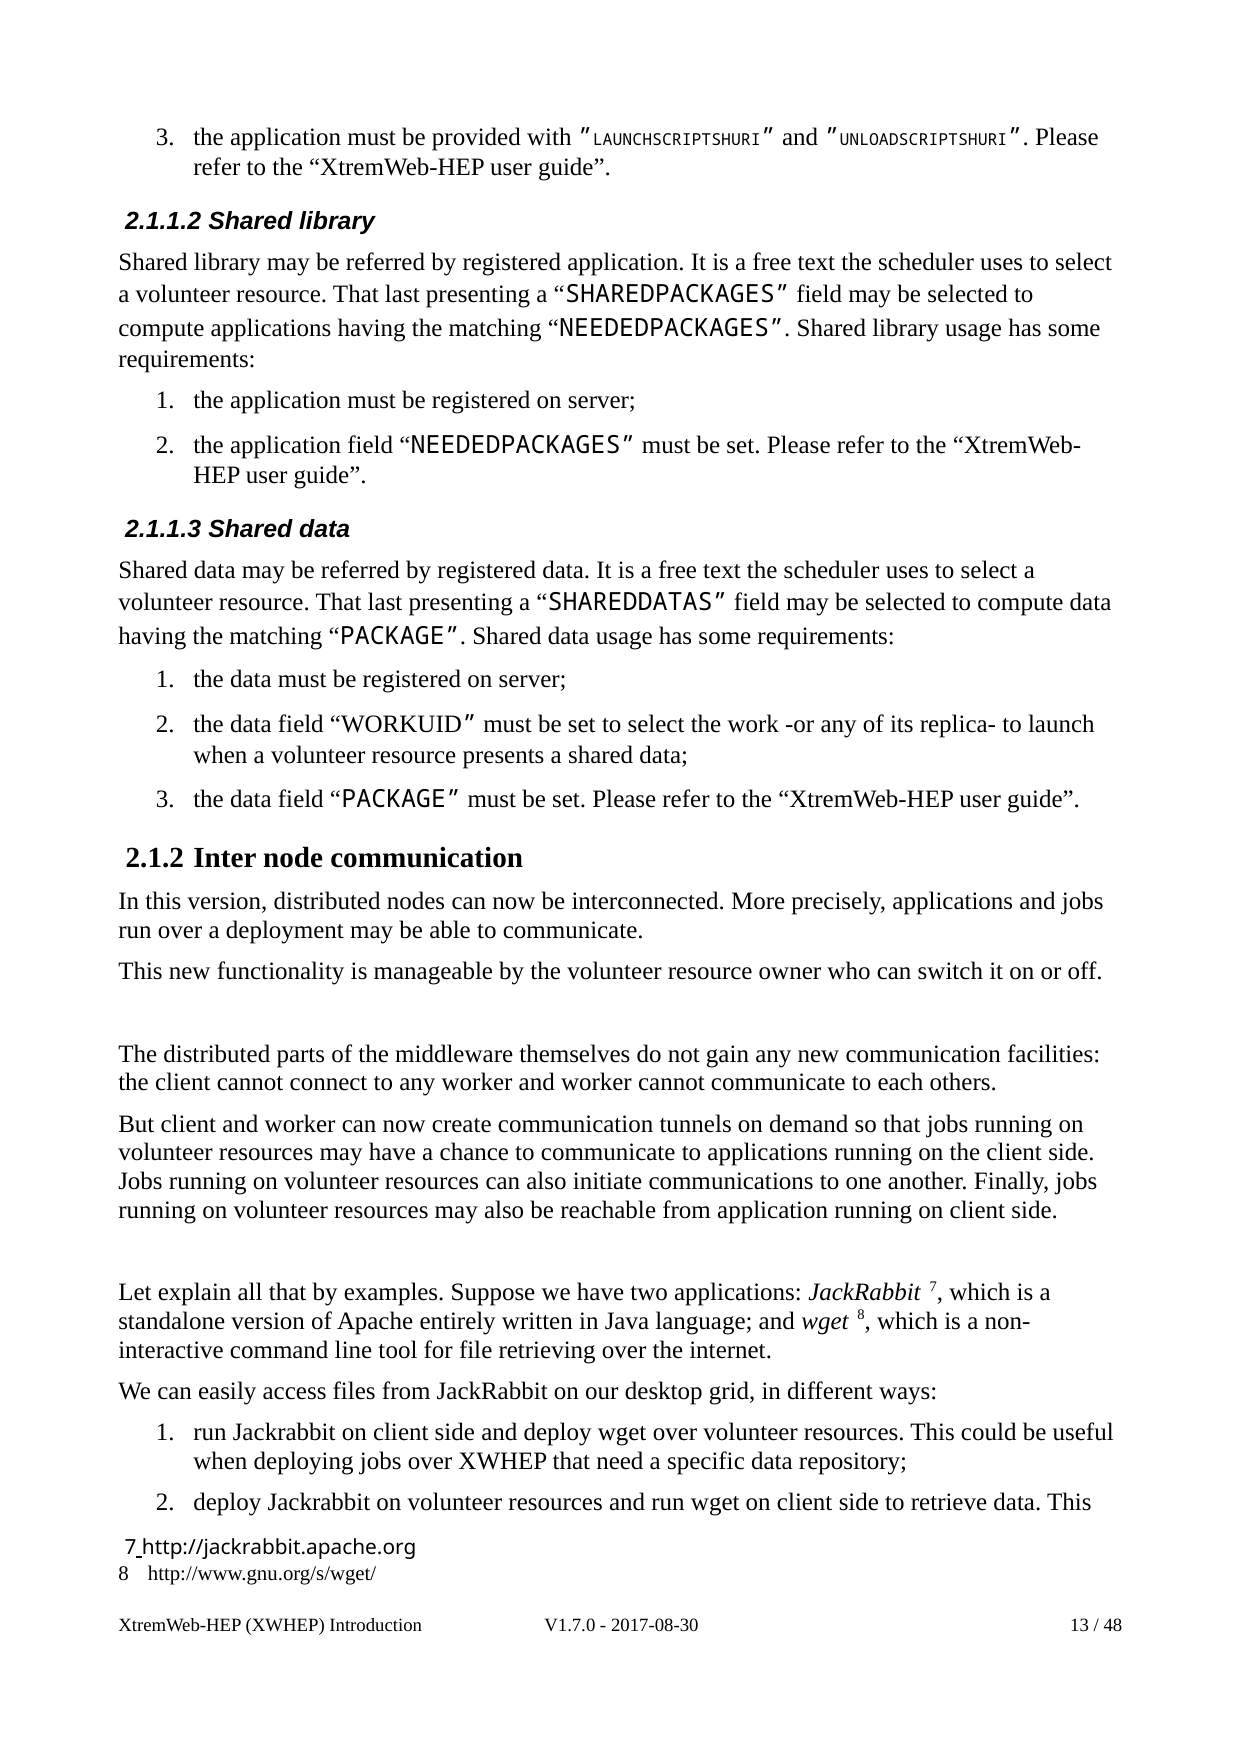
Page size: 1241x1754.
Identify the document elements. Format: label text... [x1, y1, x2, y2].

list the data must be registered on server; [156, 664, 1122, 693]
text This new functionality is manageable by the volunteer resource owner who can switch it on or off. [118, 956, 1122, 985]
list run Jackrabbit on client side and deploy wget over volunteer resources. This could be useful when deploying jobs over XWHEP that need a specific data repository; [156, 1417, 1122, 1475]
list the application field “NEEDEDPACKAGES” must be set. Please refer to the “XtremWeb-HEP user guide”. [156, 426, 1122, 489]
subtitle Shared data [118, 514, 1122, 543]
text The distributed parts of the middleware themselves do not gain any new communication facilities: the client cannot connect to any worker and worker cannot communicate to each others. [118, 1039, 1122, 1096]
list deploy Jackrabbit on volunteer resources and run wget on client side to retrieve data. This [156, 1487, 1122, 1516]
text http://www.gnu.org/s/wget/ [118, 1561, 1122, 1585]
list the application must be provided with ”launchscriptshuri” and ”unloadscriptshuri”. Please refer to the “XtremWeb-HEP user guide”. [156, 118, 1122, 181]
text Let explain all that by examples. Suppose we have two applications: JackRabbit , which is a standalone version of Apache entirely written in Java language; and wget , which is a non-interactive command line tool for file retrieving over the internet. [118, 1277, 1122, 1364]
list the application must be registered on server; [156, 385, 1122, 414]
text Shared data may be referred by registered data. It is a free text the scheduler uses to select a volunteer resource. That last presenting a “SHAREDDATAS” field may be selected to compute data having the matching “PACKAGE”. Shared data usage has some requirements: [118, 555, 1122, 652]
text We can easily access files from JackRabbit on our desktop grid, in different ways: [118, 1376, 1122, 1405]
text In this version, distributed nodes can now be interconnected. More precisely, applications and jobs run over a deployment may be able to communicate. [118, 886, 1122, 944]
text But client and worker can now create communication tunnels on demand so that jobs running on volunteer resources may have a chance to communicate to applications running on the client side. Jobs running on volunteer resources can also initiate communications to one another. Finally, jobs running on volunteer resources may also be reachable from application running on client side. [118, 1109, 1122, 1224]
list the data field “WORKUID” must be set to select the work -or any of its replica- to launch when a volunteer resource presents a shared data; [156, 706, 1122, 769]
text http://jackrabbit.apache.org [124, 1532, 1122, 1561]
text Shared library may be referred by registered application. It is a free text the scheduler uses to select a volunteer resource. That last presenting a “SHAREDPACKAGES” field may be selected to compute applications having the matching “NEEDEDPACKAGES”. Shared library usage has some requirements: [118, 247, 1122, 373]
subtitle Inter node communication [118, 840, 1122, 874]
subtitle Shared library [118, 206, 1122, 234]
list the data field “PACKAGE” must be set. Please refer to the “XtremWeb-HEP user guide”. [156, 781, 1122, 815]
